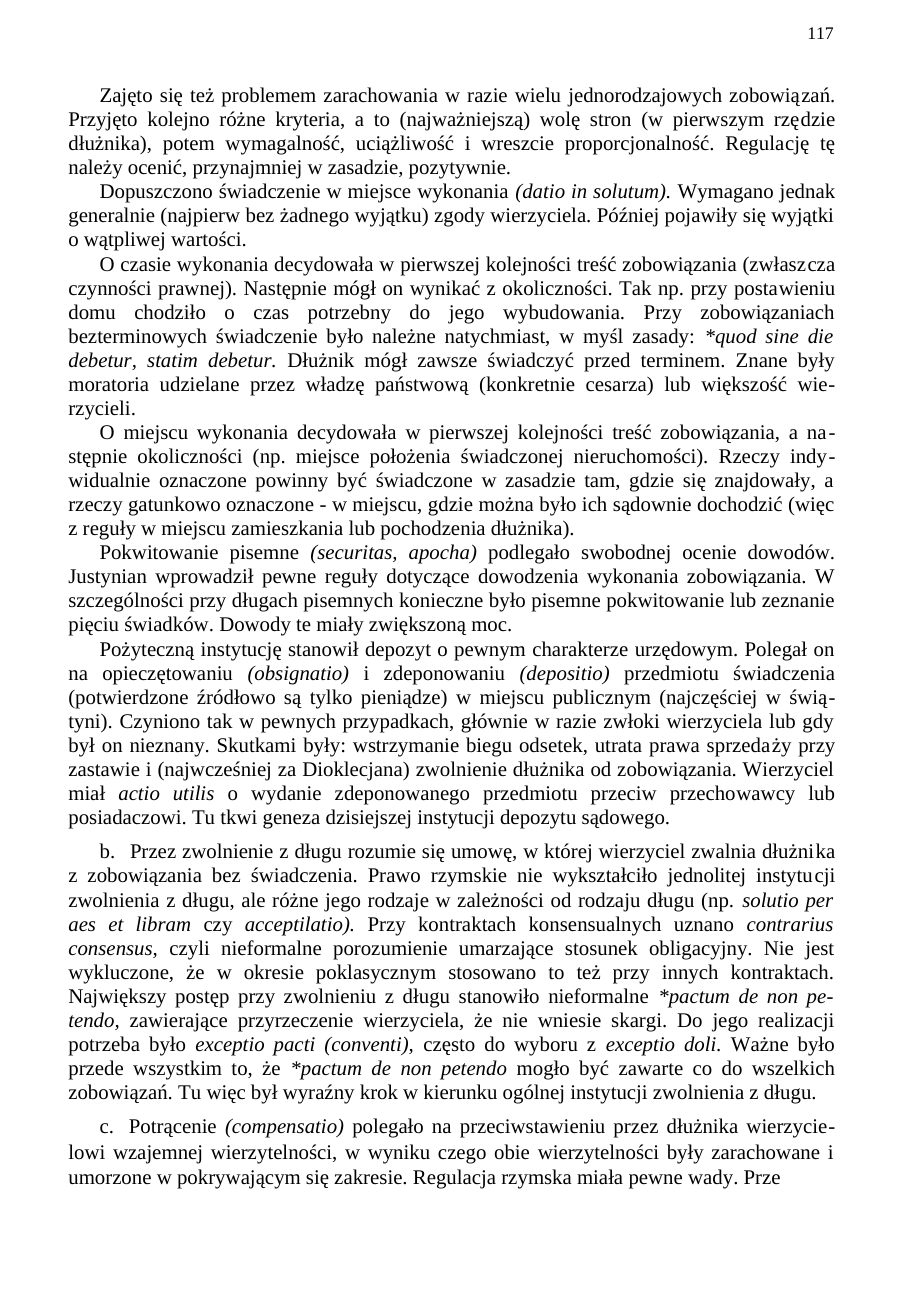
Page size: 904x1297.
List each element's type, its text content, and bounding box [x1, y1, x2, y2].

text O miejscu wykonania decydowała w pierwszej kolejności treść zobowiązania, a na­stępnie okoliczności (np. miejsce położenia świadczonej nieruchomości). Rzeczy indy­widualnie oznaczone powinny być świadczone w zasadzie tam, gdzie się znajdowały, a rzeczy gatunkowo oznaczone - w miejscu, gdzie można było ich sądownie dochodzić (więc z reguły w miejscu zamieszkania lub pochodzenia dłużnika). [68, 420, 835, 540]
text Zajęto się też problemem zarachowania w razie wielu jednorodzajowych zobowią­zań. Przyjęto kolejno różne kryteria, a to (najważniejszą) wolę stron (w pierwszym rzę­dzie dłużnika), potem wymagalność, uciążliwość i wreszcie proporcjonalność. Regula­cję tę należy ocenić, przynajmniej w zasadzie, pozytywnie. [68, 83, 835, 179]
text Dopuszczono świadczenie w miejsce wykonania (datio in solutum). Wymagano jed­nak generalnie (najpierw bez żadnego wyjątku) zgody wierzyciela. Później pojawiły się wyjątki o wątpliwej wartości. [68, 179, 835, 251]
text 117 [807, 23, 835, 43]
text Pokwitowanie pisemne (securitas, apocha) podlegało swobodnej ocenie dowodów. Justynian wprowadził pewne reguły dotyczące dowodzenia wykonania zobowiązania. W szczególności przy długach pisemnych konieczne było pisemne pokwitowanie lub zeznanie pięciu świadków. Dowody te miały zwiększoną moc. [68, 540, 835, 636]
list Potrącenie (compensatio) polegało na przeciwstawieniu przez dłużnika wierzycie­lowi wzajemnej wierzytelności, w wyniku czego obie wierzytelności były zarachowane i umorzone w pokrywającym się zakresie. Regulacja rzymska miała pewne wady. Prze­ [68, 1114, 835, 1189]
text O czasie wykonania decydowała w pierwszej kolejności treść zobowiązania (zwłasz­cza czynności prawnej). Następnie mógł on wynikać z okoliczności. Tak np. przy posta­wieniu domu chodziło o czas potrzebny do jego wybudowania. Przy zobowiązaniach bezterminowych świadczenie było należne natychmiast, w myśl zasady: *quod sine die debetur, statim debetur. Dłużnik mógł zawsze świadczyć przed terminem. Znane były moratoria udzielane przez władzę państwową (konkretnie cesarza) lub większość wie­rzycieli. [68, 251, 835, 420]
text Pożyteczną instytucję stanowił depozyt o pewnym charakterze urzędowym. Polegał on na opieczętowaniu (obsignatio) i zdeponowaniu (depositio) przedmiotu świadczenia (potwierdzone źródłowo są tylko pieniądze) w miejscu publicznym (najczęściej w świą­tyni). Czyniono tak w pewnych przypadkach, głównie w razie zwłoki wierzyciela lub gdy był on nieznany. Skutkami były: wstrzymanie biegu odsetek, utrata prawa sprzeda­ży przy zastawie i (najwcześniej za Dioklecjana) zwolnienie dłużnika od zobowiązania. Wierzyciel miał actio utilis o wydanie zdeponowanego przedmiotu przeciw przecho­wawcy lub posiadaczowi. Tu tkwi geneza dzisiejszej instytucji depozytu sądowego. [68, 636, 835, 829]
list Przez zwolnienie z długu rozumie się umowę, w której wierzyciel zwalnia dłużni­ka z zobowiązania bez świadczenia. Prawo rzymskie nie wykształciło jednolitej instytu­cji zwolnienia z długu, ale różne jego rodzaje w zależności od rodzaju długu (np. solutio per aes et libram czy acceptilatio). Przy kontraktach konsensualnych uznano contrarius consensus, czyli nieformalne porozumienie umarzające stosunek obligacyjny. Nie jest wykluczone, że w okresie poklasycznym stosowano to też przy innych kontraktach. Największy postęp przy zwolnieniu z długu stanowiło nieformalne *pactum de non pe- tendo, zawierające przyrzeczenie wierzyciela, że nie wniesie skargi. Do jego realizacji potrzeba było exceptio pacti (conventi), często do wyboru z exceptio doli. Ważne było przede wszystkim to, że *pactum de non petendo mogło być zawarte co do wszelkich zobowiązań. Tu więc był wyraźny krok w kierunku ogólnej instytucji zwolnienia z długu. [68, 839, 835, 1104]
